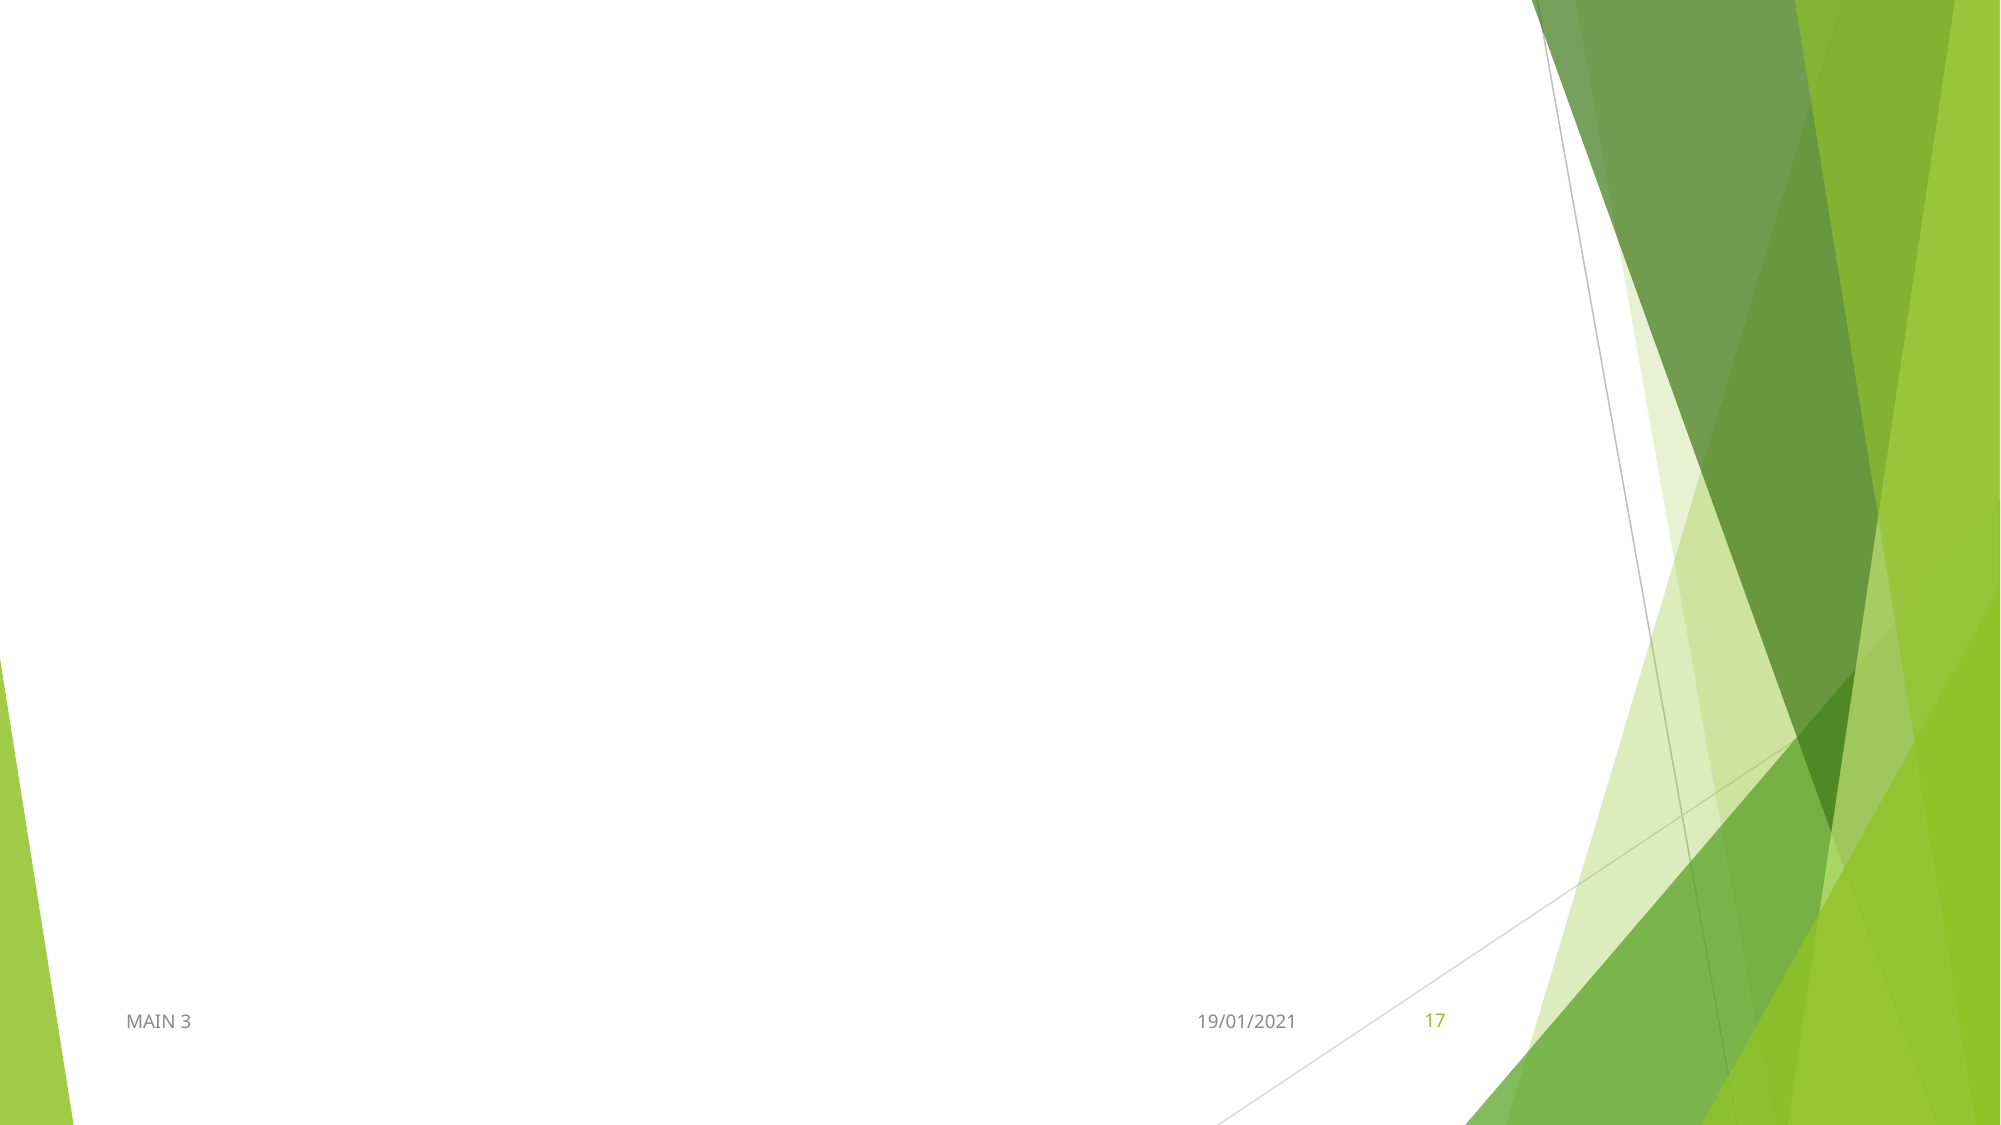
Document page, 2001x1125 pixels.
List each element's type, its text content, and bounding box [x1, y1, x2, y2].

text_box 19/01/2021 [1181, 991, 1332, 1051]
text_box [1409, 991, 1522, 1051]
text_box MAIN 3 [111, 991, 1145, 1051]
